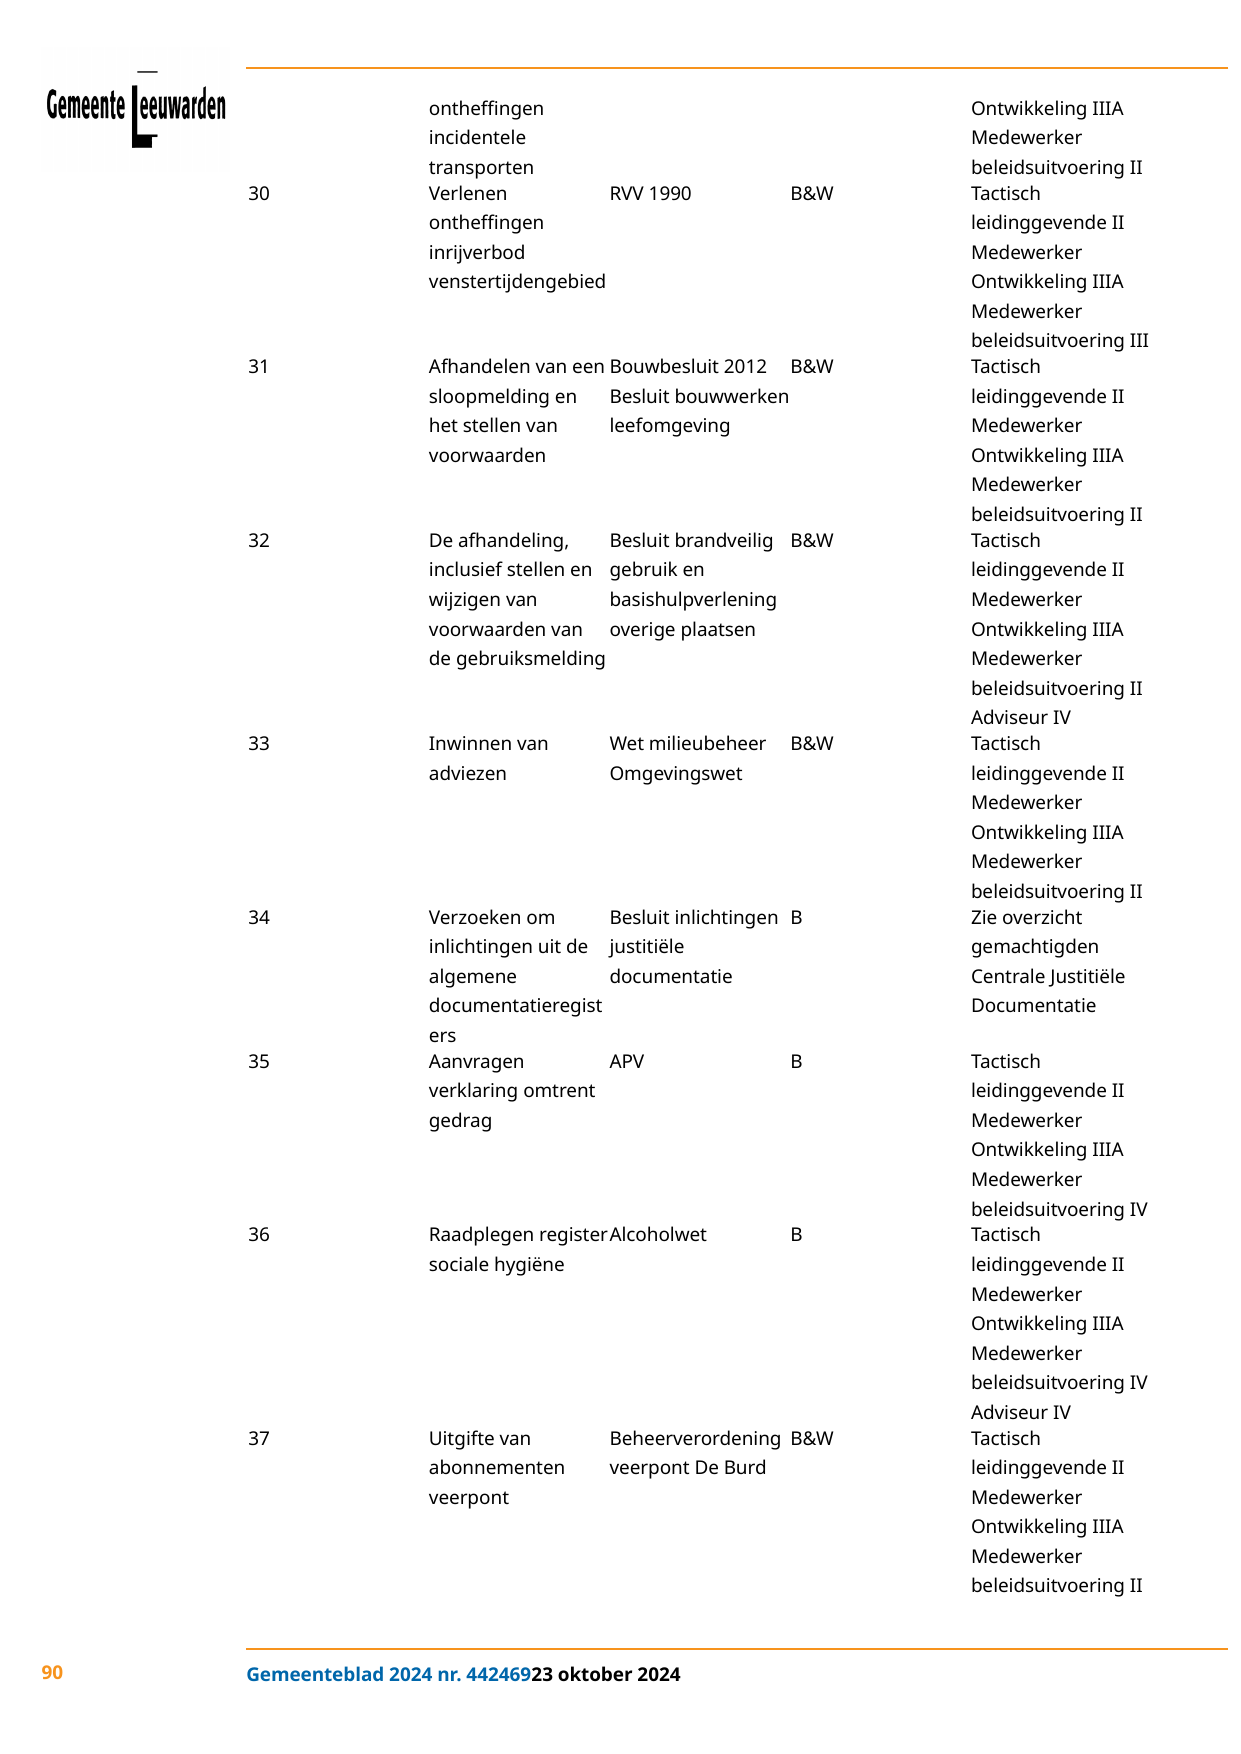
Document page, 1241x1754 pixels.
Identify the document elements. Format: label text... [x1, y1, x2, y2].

table_cell B&W [790, 730, 971, 904]
table_cell B [790, 1048, 971, 1222]
table_cell 37 [248, 1425, 429, 1598]
table_cell Besluit brandveilig gebruik en basishulpverlening overige plaatsen [609, 527, 790, 730]
table_cell Inwinnen van adviezen [429, 730, 609, 904]
table_cell 33 [248, 730, 429, 904]
table_cell 35 [248, 1048, 429, 1222]
table_cell B [790, 904, 971, 1048]
table_cell [609, 95, 790, 180]
table_cell Tactisch leidinggevende II Medewerker Ontwikkeling IIIA Medewerker beleidsuitvoering II Adviseur IV [971, 527, 1152, 730]
table_cell Uitgifte van abonnementen veerpont [429, 1425, 609, 1598]
table_cell Wet milieubeheer Omgevingswet [609, 730, 790, 904]
table_cell 34 [248, 904, 429, 1048]
table_cell B&W [790, 353, 971, 527]
table_cell De afhandeling, inclusief stellen en wijzigen van voorwaarden van de gebruiksmelding [429, 527, 609, 730]
table_cell Ontwikkeling IIIA Medewerker beleidsuitvoering II [971, 95, 1152, 180]
table_cell B&W [790, 527, 971, 730]
table_cell Tactisch leidinggevende II Medewerker Ontwikkeling IIIA Medewerker beleidsuitvoering IV Adviseur IV [971, 1222, 1152, 1425]
table_cell Tactisch leidinggevende II Medewerker Ontwikkeling IIIA Medewerker beleidsuitvoering II [971, 730, 1152, 904]
table_cell 30 [248, 180, 429, 353]
table_cell APV [609, 1048, 790, 1222]
table_cell 36 [248, 1222, 429, 1425]
table_cell Besluit inlichtingen justitiële documentatie [609, 904, 790, 1048]
table_cell ontheffingen incidentele transporten [429, 95, 609, 180]
picture [41, 47, 231, 172]
table_cell Afhandelen van een sloopmelding en het stellen van voorwaarden [429, 353, 609, 527]
table_cell Tactisch leidinggevende II Medewerker Ontwikkeling IIIA Medewerker beleidsuitvoering II [971, 1425, 1152, 1598]
table_cell Zie overzicht gemachtigden Centrale Justitiële Documentatie [971, 904, 1152, 1048]
table_cell Tactisch leidinggevende II Medewerker Ontwikkeling IIIA Medewerker beleidsuitvoering III [971, 180, 1152, 353]
table_cell RVV 1990 [609, 180, 790, 353]
table_cell 32 [248, 527, 429, 730]
table_cell B&W [790, 1425, 971, 1598]
table_cell Verlenen ontheffingen inrijverbod venstertijdengebied [429, 180, 609, 353]
table_cell B&W [790, 180, 971, 353]
table_cell [248, 95, 429, 180]
table_cell Alcoholwet [609, 1222, 790, 1425]
table_cell Aanvragen verklaring omtrent gedrag [429, 1048, 609, 1222]
table_cell Tactisch leidinggevende II Medewerker Ontwikkeling IIIA Medewerker beleidsuitvoering II [971, 353, 1152, 527]
table_cell Verzoeken om inlichtingen uit de algemene documentatieregisters [429, 904, 609, 1048]
table_cell B [790, 1222, 971, 1425]
table_cell Raadplegen register sociale hygiëne [429, 1222, 609, 1425]
table_cell Tactisch leidinggevende II Medewerker Ontwikkeling IIIA Medewerker beleidsuitvoering IV [971, 1048, 1152, 1222]
table_cell Bouwbesluit 2012 Besluit bouwwerken leefomgeving [609, 353, 790, 527]
table_cell Beheerverordening veerpont De Burd [609, 1425, 790, 1598]
table_cell [790, 95, 971, 180]
table_cell 31 [248, 353, 429, 527]
